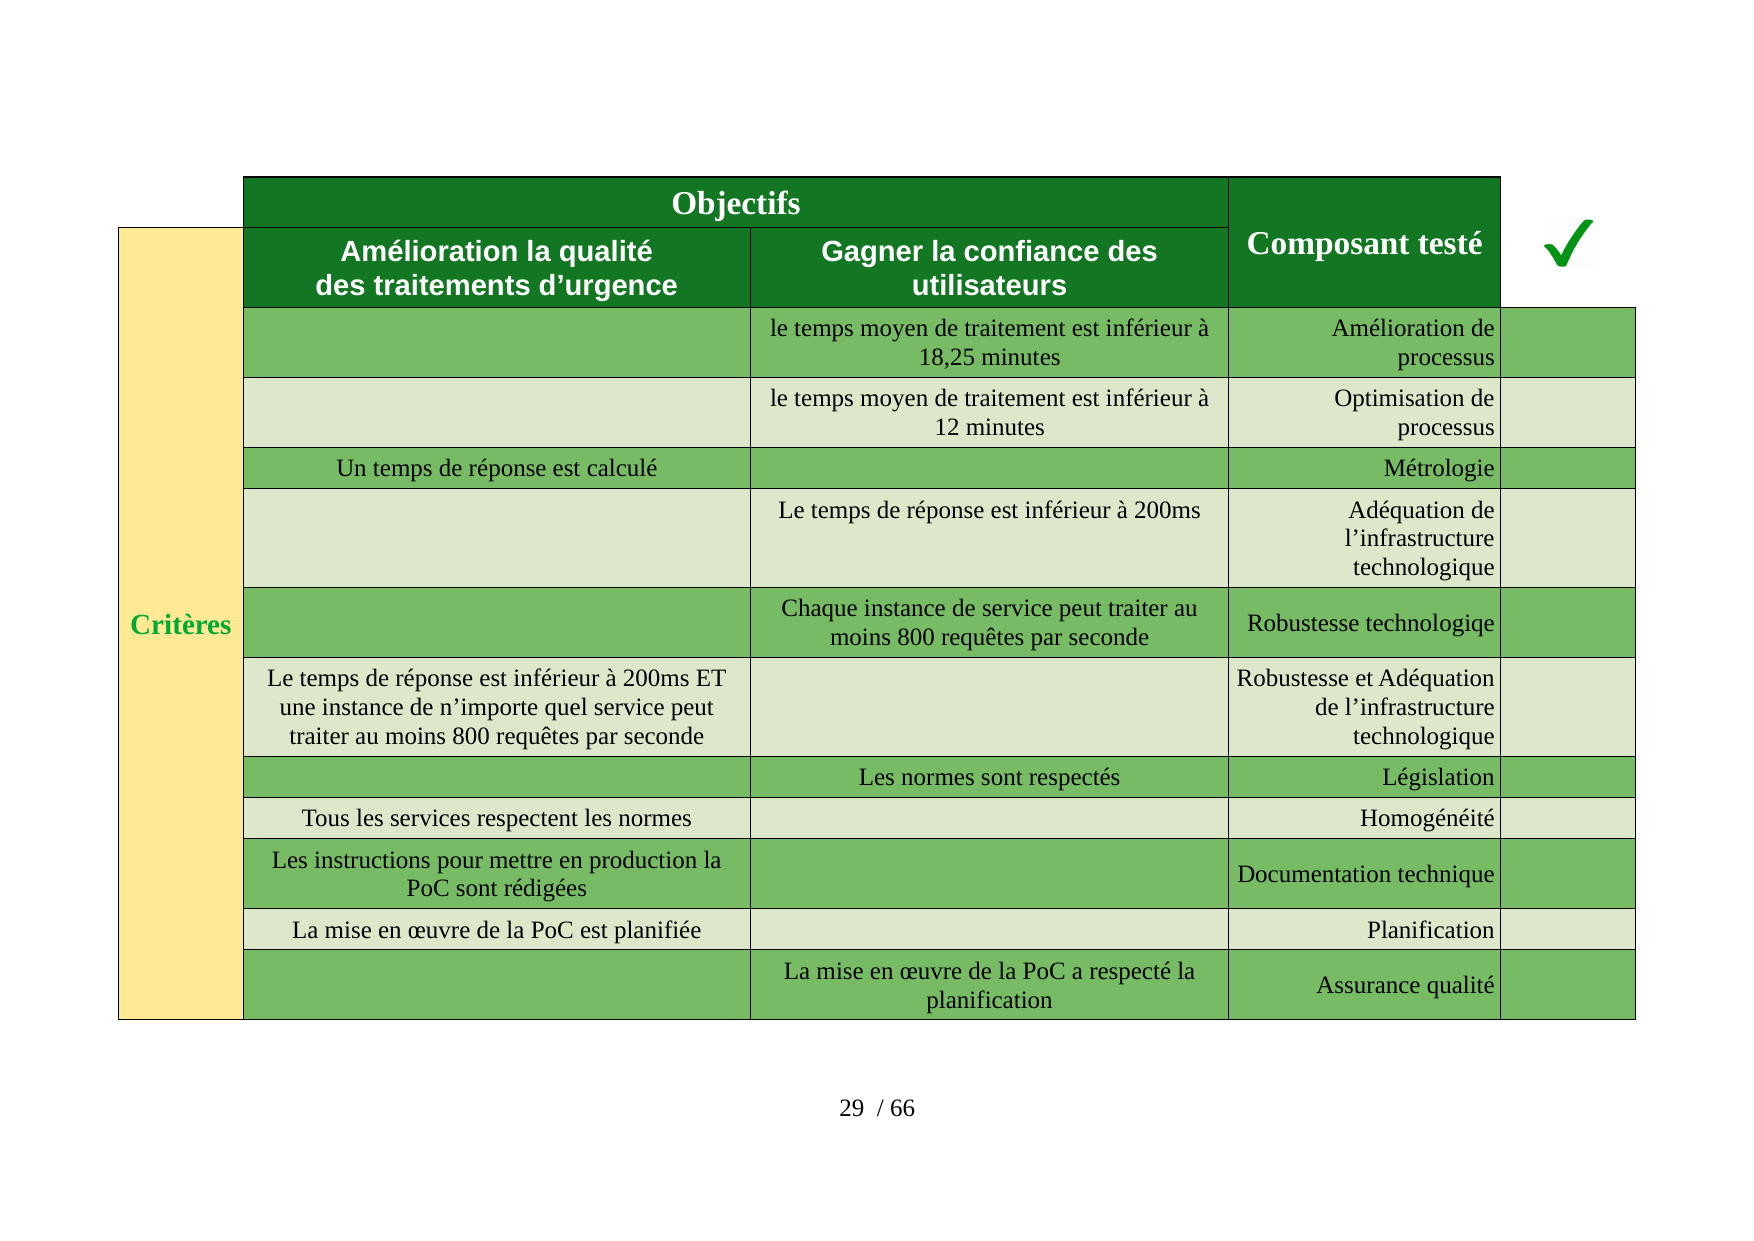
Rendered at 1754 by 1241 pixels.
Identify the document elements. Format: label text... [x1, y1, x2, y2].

table_cell [1501, 378, 1635, 447]
table_cell La mise en œuvre de la PoC a respecté la planification [751, 950, 1228, 1019]
table_cell Chaque instance de service peut traiter au moins 800 requêtes par seconde [751, 588, 1228, 657]
table_cell [1501, 448, 1635, 488]
table_cell Les instructions pour mettre en production la PoC sont rédigées [244, 839, 750, 908]
picture [1539, 215, 1597, 269]
table_header [118, 176, 243, 227]
table_cell [1501, 308, 1635, 377]
table_cell Documentation technique [1229, 839, 1500, 908]
table_cell Le temps de réponse est inférieur à 200ms [751, 489, 1228, 587]
table_cell [1501, 950, 1635, 1019]
table_cell [1501, 757, 1635, 797]
table_cell [751, 658, 1228, 756]
table_cell Un temps de réponse est calculé [244, 448, 750, 488]
table_cell [244, 950, 750, 1019]
table_header [1501, 176, 1636, 307]
table_cell Planification [1229, 909, 1500, 949]
table_cell [751, 909, 1228, 949]
table_cell [244, 378, 750, 447]
table_cell le temps moyen de traitement est inférieur à 12 minutes [751, 378, 1228, 447]
table_cell Robustesse technologiqe [1229, 588, 1500, 657]
table_header Composant testé [1229, 178, 1500, 307]
table_cell Adéquation de l’infrastructure technologique [1229, 489, 1500, 587]
table_cell [1501, 798, 1635, 838]
table_cell Robustesse et Adéquation de l’infrastructure technologique [1229, 658, 1500, 756]
table_cell Amélioration la qualité des traitements d’urgence [244, 228, 750, 307]
table_cell [751, 839, 1228, 908]
table_cell Amélioration de processus [1229, 308, 1500, 377]
table_cell Optimisation de processus [1229, 378, 1500, 447]
table_cell [244, 489, 750, 587]
table_cell Le temps de réponse est inférieur à 200ms ET une instance de n’importe quel service peut traiter au moins 800 requêtes par seconde [244, 658, 750, 756]
table_cell [1501, 839, 1635, 908]
table_cell Métrologie [1229, 448, 1500, 488]
table_header Objectifs [244, 178, 1228, 227]
table_cell Les normes sont respectés [751, 757, 1228, 797]
table_cell Critères [119, 228, 243, 1019]
table_cell [751, 798, 1228, 838]
table_cell Législation [1229, 757, 1500, 797]
table_cell [1501, 658, 1635, 756]
table_cell Homogénéité [1229, 798, 1500, 838]
table_cell [244, 588, 750, 657]
table_cell [244, 308, 750, 377]
table_cell [1501, 909, 1635, 949]
table_cell le temps moyen de traitement est inférieur à 18,25 minutes [751, 308, 1228, 377]
table_cell [1501, 588, 1635, 657]
table_cell [751, 448, 1228, 488]
table_cell La mise en œuvre de la PoC est planifiée [244, 909, 750, 949]
table_cell Gagner la confiance des utilisateurs [751, 228, 1228, 307]
table_cell Tous les services respectent les normes [244, 798, 750, 838]
table_cell Assurance qualité [1229, 950, 1500, 1019]
table_cell [244, 757, 750, 797]
table_cell [1501, 489, 1635, 587]
